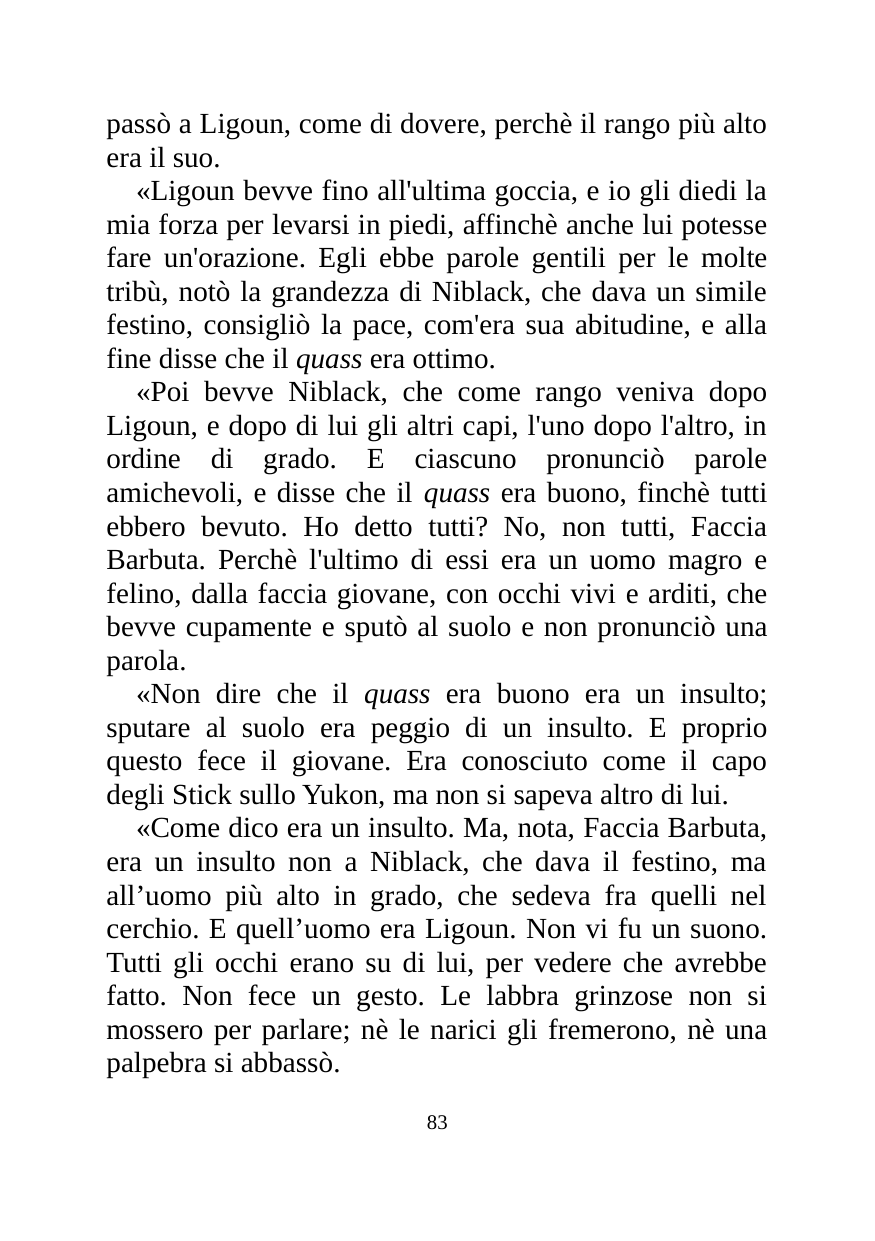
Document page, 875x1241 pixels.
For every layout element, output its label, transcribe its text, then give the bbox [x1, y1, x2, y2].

text «Ligoun bevve fino all'ultima goccia, e io gli diedi la mia forza per levarsi in piedi, affinchè anche lui potesse fare un'orazione. Egli ebbe parole gentili per le molte tribù, notò la grandezza di Niblack, che dava un simile festino, consigliò la pace, com'era sua abitudine, e alla fine disse che il quass era ottimo. [106, 173, 768, 374]
text «Come dico era un insulto. Ma, nota, Faccia Barbuta, era un insulto non a Niblack, che dava il festino, ma all’uomo più alto in grado, che sedeva fra quelli nel cerchio. E quell’uomo era Ligoun. Non vi fu un suono. Tutti gli occhi erano su di lui, per vedere che avrebbe fatto. Non fece un gesto. Le labbra grinzose non si mossero per parlare; nè le narici gli fremerono, nè una palpebra si abbassò. [106, 811, 768, 1079]
text «Non dire che il quass era buono era un insulto; sputare al suolo era peggio di un insulto. E proprio questo fece il giovane. Era conosciuto come il capo degli Stick sullo Yukon, ma non si sapeva altro di lui. [106, 676, 768, 811]
text passò a Ligoun, come di dovere, perchè il rango più alto era il suo. [106, 106, 768, 173]
text «Poi bevve Niblack, che come rango veniva dopo Ligoun, e dopo di lui gli altri capi, l'uno dopo l'altro, in ordine di grado. E ciascuno pronunciò parole amichevoli, e disse che il quass era buono, finchè tutti ebbero bevuto. Ho detto tutti? No, non tutti, Faccia Barbuta. Perchè l'ultimo di essi era un uomo magro e felino, dalla faccia giovane, con occhi vivi e arditi, che bevve cupamente e sputò al suolo e non pronunciò una parola. [106, 374, 768, 676]
